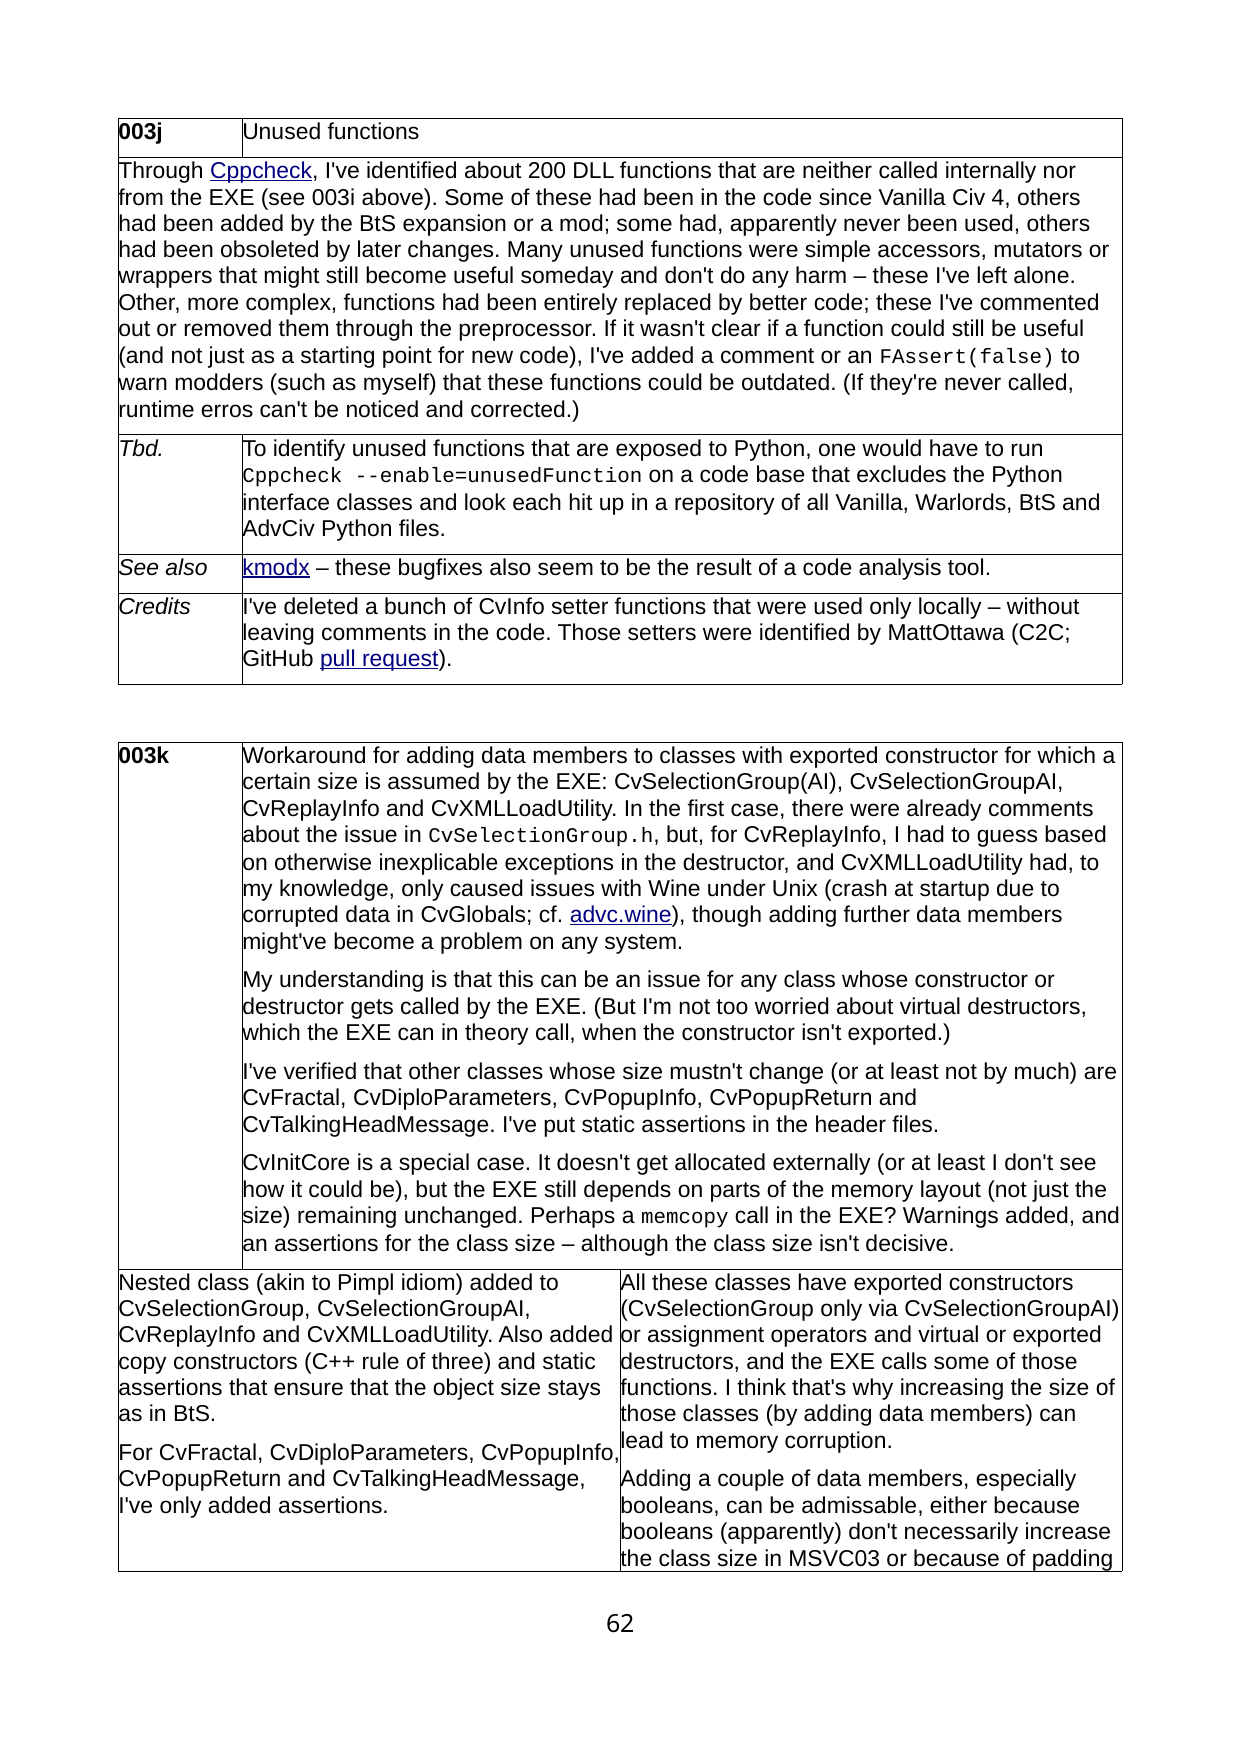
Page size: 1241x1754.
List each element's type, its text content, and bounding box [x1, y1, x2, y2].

table_header Unused functions [243, 119, 1122, 157]
table_cell I've deleted a bunch of CvInfo setter functions that were used only locally – without leaving comments in the code. Those setters were identified by MattOttawa (C2C; GitHub pull request). [243, 594, 1122, 684]
table_header 003k [119, 743, 242, 1268]
table_header Workaround for adding data members to classes with exported constructor for which a certain size is assumed by the EXE: CvSelectionGroup(AI), CvSelectionGroupAI, CvReplayInfo and CvXMLLoadUtility. In the first case, there were already comments about the issue in CvSelectionGroup.h, but, for CvReplayInfo, I had to guess based on otherwise inexplicable exceptions in the destructor, and CvXMLLoadUtility had, to my knowledge, only caused issues with Wine under Unix (crash at startup due to corrupted data in CvGlobals; cf. advc.wine), though adding further data members might've become a problem on any system. My understanding is that this can be an issue for any class whose constructor or destructor gets called by the EXE. (But I'm not too worried about virtual destructors, which the EXE can in theory call, when the constructor isn't exported.) I've verified that other classes whose size mustn't change (or at least not by much) are CvFractal, CvDiploParameters, CvPopupInfo, CvPopupReturn and CvTalkingHeadMessage. I've put static assertions in the header files. CvInitCore is a special case. It doesn't get allocated externally (or at least I don't see how it could be), but the EXE still depends on parts of the memory layout (not just the size) remaining unchanged. Perhaps a memcopy call in the EXE? Warnings added, and an assertions for the class size – although the class size isn't decisive. [243, 743, 1122, 1268]
table_cell To identify unused functions that are exposed to Python, one would have to run Cppcheck --enable=unusedFunction on a code base that excludes the Python interface classes and look each hit up in a repository of all Vanilla, Warlords, BtS and AdvCiv Python files. [243, 435, 1122, 554]
table_cell Credits [119, 594, 242, 684]
table_cell kmodx – these bugfixes also seem to be the result of a code analysis tool. [243, 555, 1122, 592]
table_cell All these classes have exported constructors (CvSelectionGroup only via CvSelectionGroupAI) or assignment operators and virtual or exported destructors, and the EXE calls some of those functions. I think that's why increasing the size of those classes (by adding data members) can lead to memory corruption. Adding a couple of data members, especially booleans, can be admissable, either because booleans (apparently) don't necessarily increase the class size in MSVC03 or because of padding [621, 1270, 1122, 1571]
table_header 003j [119, 119, 242, 157]
table_cell Tbd. [119, 435, 242, 554]
table_cell See also [119, 555, 242, 592]
table_cell Nested class (akin to Pimpl idiom) added to CvSelectionGroup, CvSelectionGroupAI, CvReplayInfo and CvXMLLoadUtility. Also added copy constructors (C++ rule of three) and static assertions that ensure that the object size stays as in BtS. For CvFractal, CvDiploParameters, CvPopupInfo, CvPopupReturn and CvTalkingHeadMessage, I've only added assertions. [119, 1270, 620, 1571]
table_cell Through Cppcheck, I've identified about 200 DLL functions that are neither called internally nor from the EXE (see 003i above). Some of these had been in the code since Vanilla Civ 4, others had been added by the BtS expansion or a mod; some had, apparently never been used, others had been obsoleted by later changes. Many unused functions were simple accessors, mutators or wrappers that might still become useful someday and don't do any harm – these I've left alone. Other, more complex, functions had been entirely replaced by better code; these I've commented out or removed them through the preprocessor. If it wasn't clear if a function could still be useful (and not just as a starting point for new code), I've added a comment or an FAssert(false) to warn modders (such as myself) that these functions could be outdated. (If they're never called, runtime erros can't be noticed and corrected.) [119, 158, 1122, 434]
